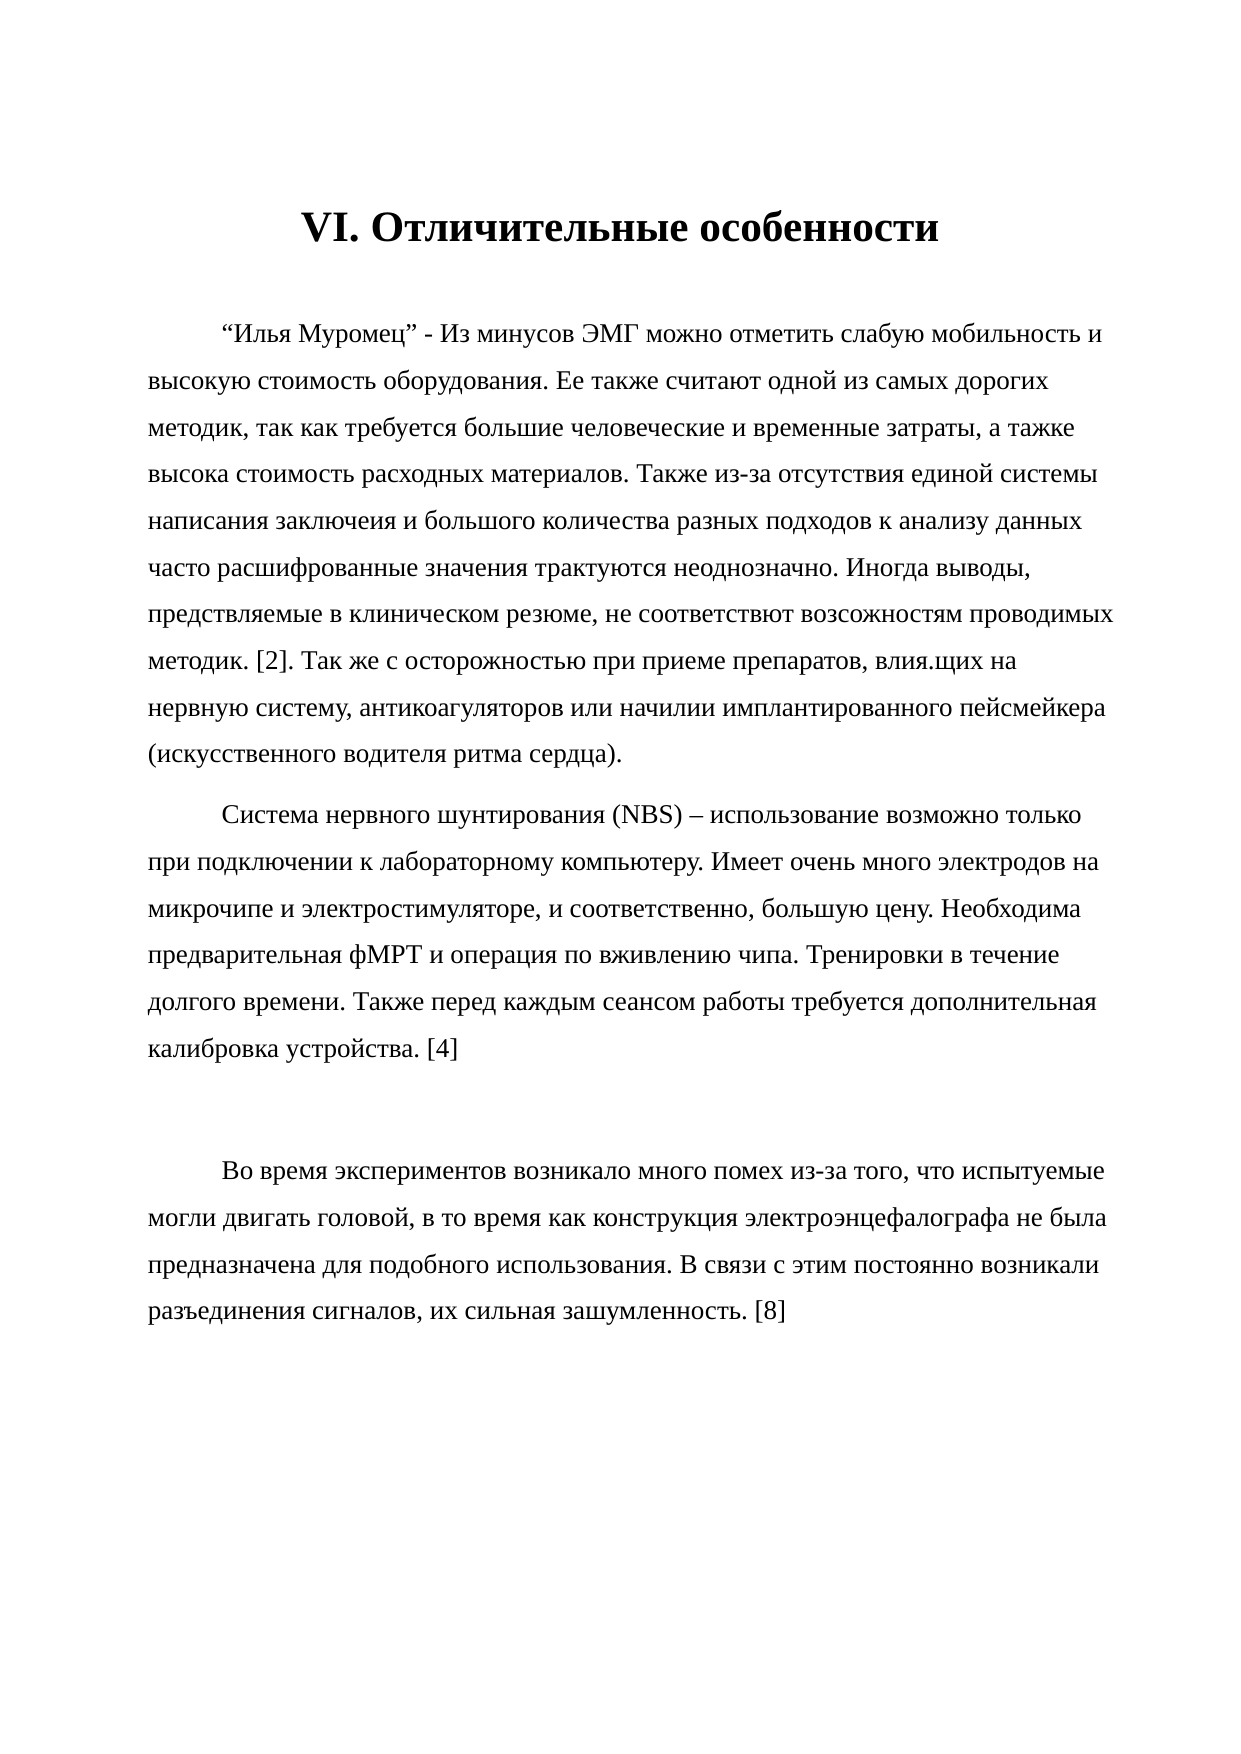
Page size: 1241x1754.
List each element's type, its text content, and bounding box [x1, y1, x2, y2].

text Система нервного шунтирования (NBS) – использование возможно только при подключении к лабораторному компьютеру. Имеет очень много электродов на микрочипе и электростимуляторе, и соответственно, большую цену. Необходима предварительная фМРТ и операция по вживлению чипа. Тренировки в течение долгого времени. Также перед каждым сеансом работы требуется дополнительная калибровка устройства. [4] [148, 799, 1122, 1063]
text “Илья Муромец” - Из минусов ЭМГ можно отметить слабую мобильность и высокую стоимость оборудования. Ее также считают одной из самых дорогих методик, так как требуется большие человеческие и временные затраты, а тажке высока стоимость расходных материалов. Также из-за отсутствия единой системы написания заключеия и большого количества разных подходов к анализу данных часто расшифрованные значения трактуются неоднозначно. Иногда выводы, предствляемые в клиническом резюме, не соответствют возсожностям проводимых методик. [2]. Так же с осторожностью при приеме препаратов, влия.щих на нервную систему, антикоагуляторов или начилии имплантированного пейсмейкера (искусственного водителя ритма сердца). [148, 317, 1122, 768]
text Во время экспериментов возникало много помех из-за того, что испытуемые могли двигать головой, в то время как конструкция электроэнцефалографа не была предназначена для подобного использования. В связи с этим постоянно возникали разъединения сигналов, их сильная зашумленность. [8] [148, 1154, 1122, 1326]
subtitle Отличительные особенности [118, 201, 1122, 251]
